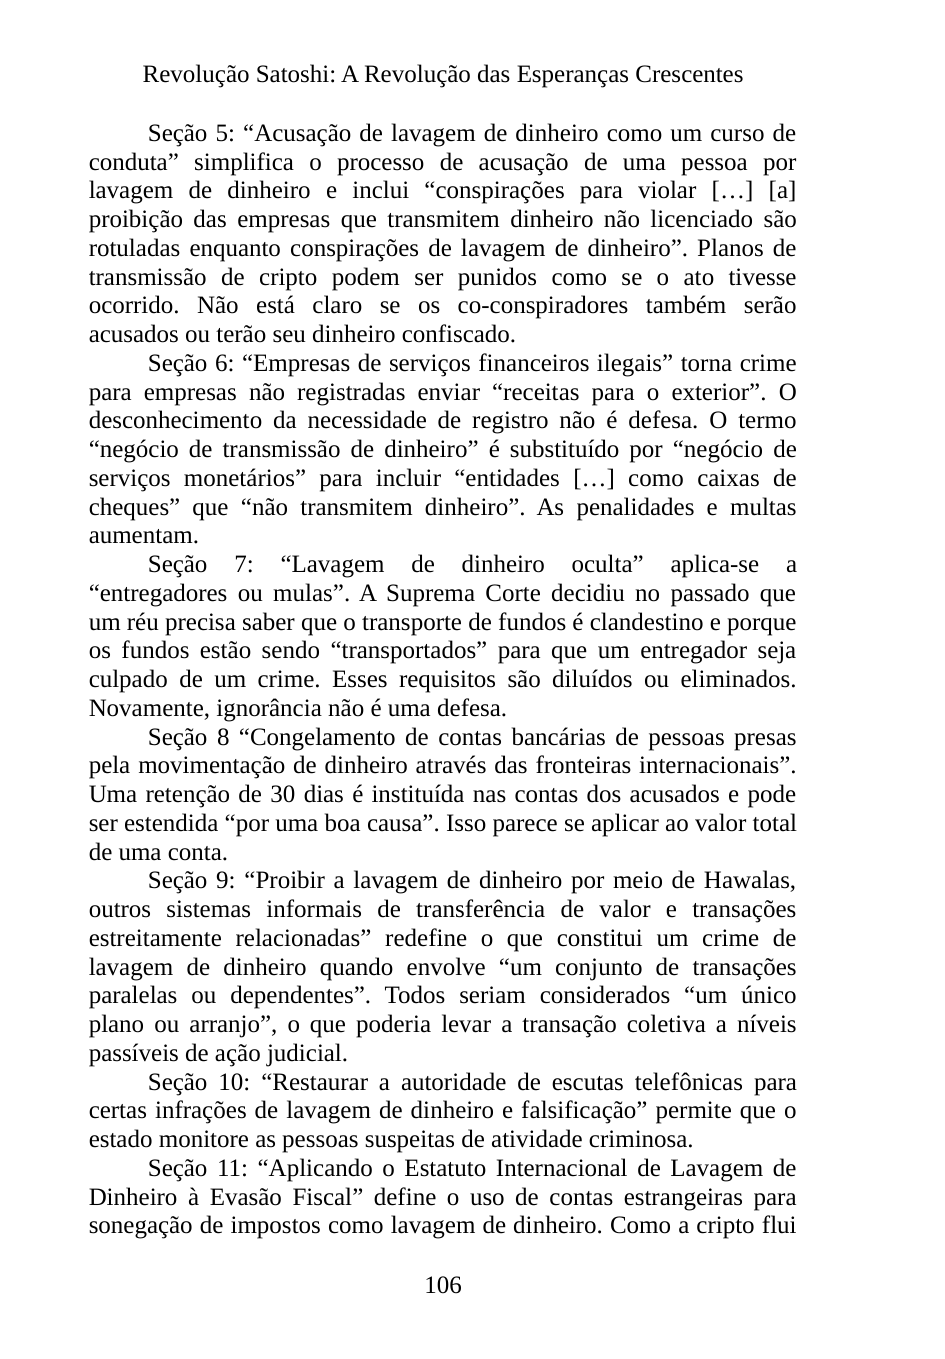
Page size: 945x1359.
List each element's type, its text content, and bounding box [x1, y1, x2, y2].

text Seção 8 “Congelamento de contas bancárias de pessoas presas pela movimentação de dinheiro através das fronteiras internacionais”. Uma retenção de 30 dias é instituída nas contas dos acusados e pode ser estendida “por uma boa causa”. Isso parece se aplicar ao valor total de uma conta. [88, 722, 797, 866]
text Seção 7: “Lavagem de dinheiro oculta” aplica-se a “entregadores ou mulas”. A Suprema Corte decidiu no passado que um réu precisa saber que o transporte de fundos é clandestino e porque os fundos estão sendo “transportados” para que um entregador seja culpado de um crime. Esses requisitos são diluídos ou eliminados. Novamente, ignorância não é uma defesa. [88, 549, 797, 722]
text Seção 9: “Proibir a lavagem de dinheiro por meio de Hawalas, outros sistemas informais de transferência de valor e transações estreitamente relacionadas” redefine o que constitui um crime de lavagem de dinheiro quando envolve “um conjunto de transações paralelas ou dependentes”. Todos seriam considerados “um único plano ou arranjo”, o que poderia levar a transação coletiva a níveis passíveis de ação judicial. [88, 866, 797, 1067]
text Seção 10: “Restaurar a autoridade de escutas telefônicas para certas infrações de lavagem de dinheiro e falsificação” permite que o estado monitore as pessoas suspeitas de atividade criminosa. [88, 1067, 797, 1153]
text Seção 6: “Empresas de serviços financeiros ilegais” torna crime para empresas não registradas enviar “receitas para o exterior”. O desconhecimento da necessidade de registro não é defesa. O termo “negócio de transmissão de dinheiro” é substituído por “negócio de serviços monetários” para incluir “entidades […] como caixas de cheques” que “não transmitem dinheiro”. As penalidades e multas aumentam. [88, 348, 797, 549]
text Seção 11: “Aplicando o Estatuto Internacional de Lavagem de Dinheiro à Evasão Fiscal” define o uso de contas estrangeiras para sonegação de impostos como lavagem de dinheiro. Como a cripto flui [88, 1153, 797, 1239]
text Seção 5: “Acusação de lavagem de dinheiro como um curso de conduta” simplifica o processo de acusação de uma pessoa por lavagem de dinheiro e inclui “conspirações para violar […] [a] proibição das empresas que transmitem dinheiro não licenciado são rotuladas enquanto conspirações de lavagem de dinheiro”. Planos de transmissão de cripto podem ser punidos como se o ato tivesse ocorrido. Não está claro se os co-conspiradores também serão acusados ou terão seu dinheiro confiscado. [88, 118, 797, 348]
